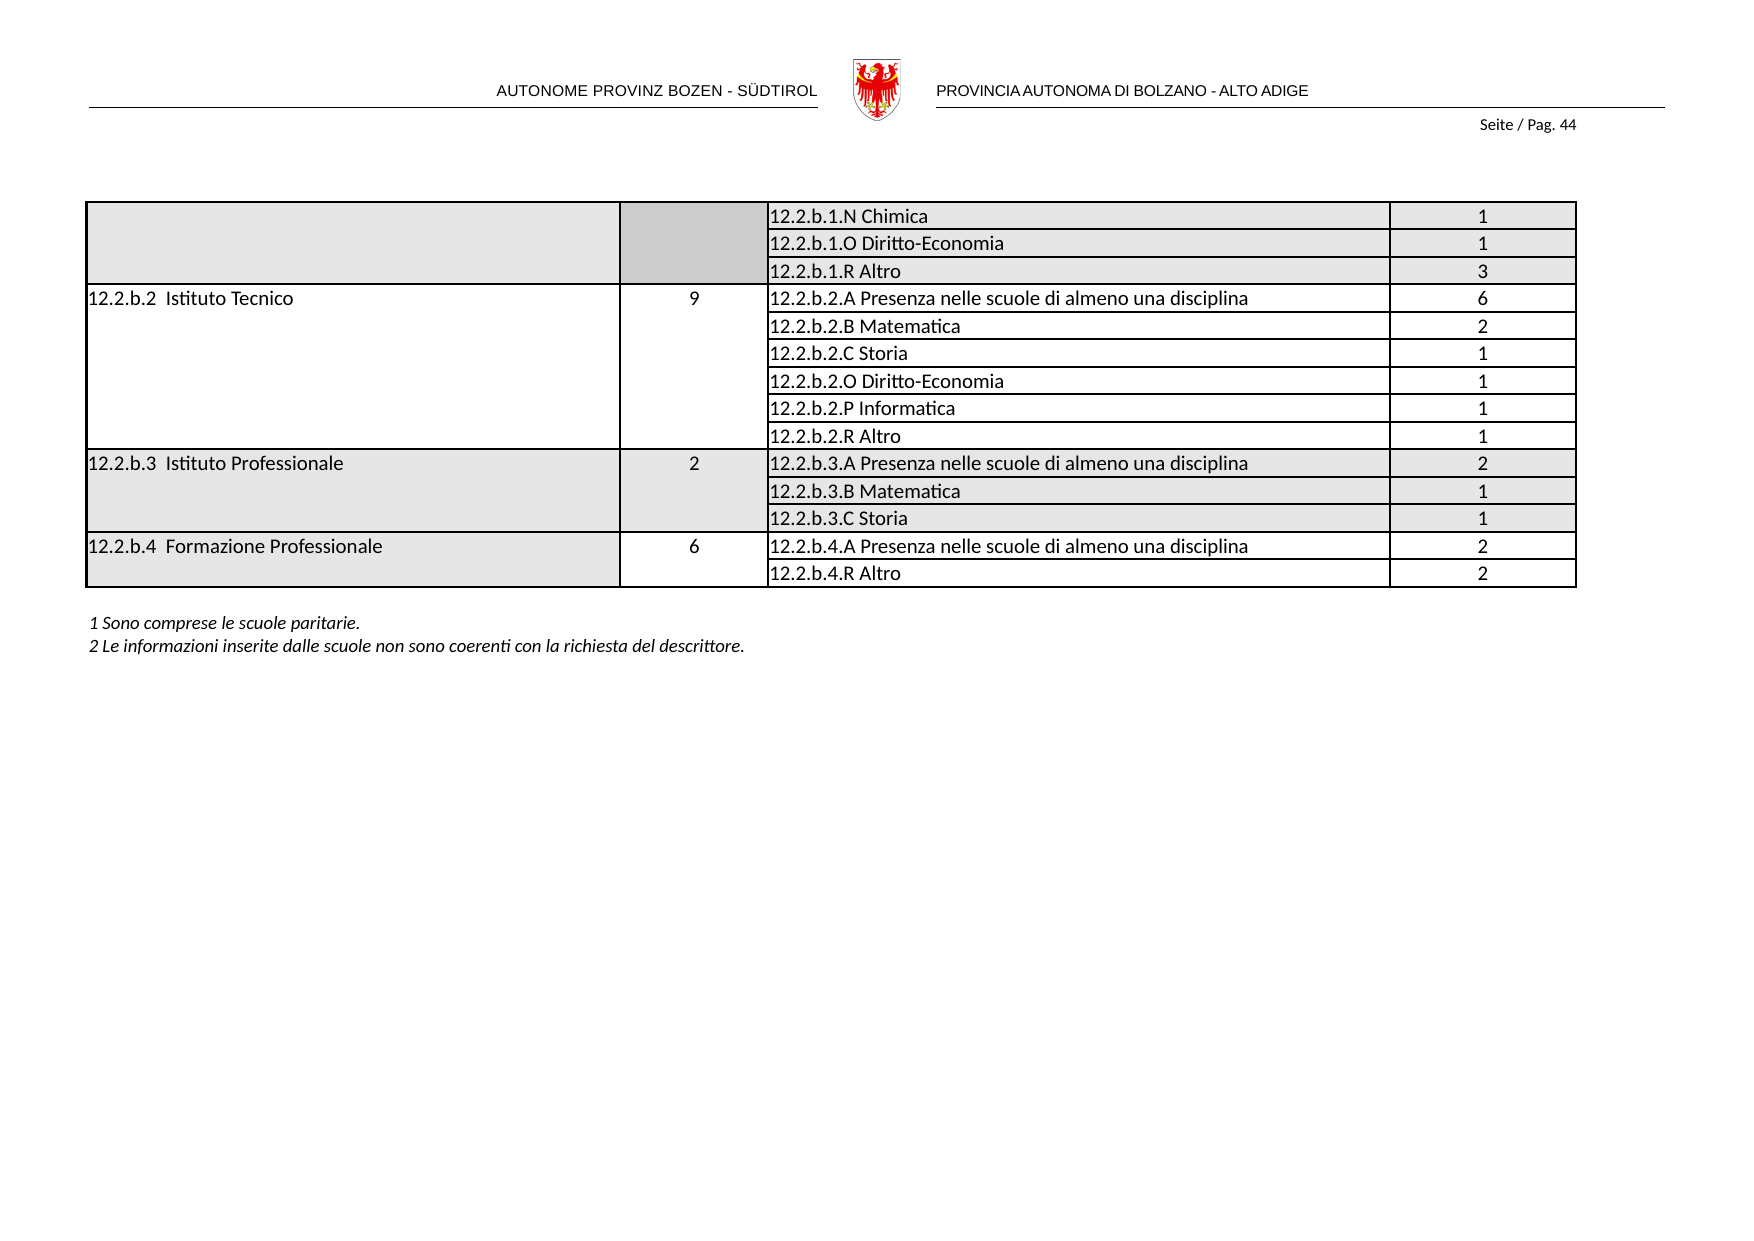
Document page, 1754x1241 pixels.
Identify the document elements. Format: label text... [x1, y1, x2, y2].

table_cell 2 [1391, 450, 1575, 476]
table_cell 12.2.b.2 Istituto Tecnico [88, 285, 619, 448]
table_cell 6 [1391, 285, 1575, 311]
table_cell [88, 203, 619, 283]
table_cell 3 [1391, 258, 1575, 283]
table_cell 2 [1391, 313, 1575, 338]
table_cell 2 [1391, 533, 1575, 558]
table_cell 12.2.b.2.O Diritto-Economia [769, 368, 1389, 393]
table_cell 12.2.b.1.O Diritto-Economia [769, 230, 1389, 256]
table_cell 1 [1391, 395, 1575, 421]
table_cell 12.2.b.4.R Altro [769, 560, 1389, 586]
table_cell 12.2.b.3.B Matematica [769, 478, 1389, 503]
picture [853, 59, 901, 121]
table_cell 12.2.b.2.B Matematica [769, 313, 1389, 338]
table_cell 12.2.b.3.C Storia [769, 505, 1389, 531]
table_cell 12.2.b.1.R Altro [769, 258, 1389, 283]
table_cell 12.2.b.3 Istituto Professionale [88, 450, 619, 531]
table_cell 12.2.b.2.R Altro [769, 423, 1389, 448]
table_cell 1 [1391, 505, 1575, 531]
table_cell 9 [621, 285, 767, 448]
table_cell 1 [1391, 340, 1575, 366]
text 2 Le informazioni inserite dalle scuole non sono coerenti con la richiesta del descrittore. [88, 634, 1665, 657]
table_cell 1 [1391, 230, 1575, 256]
table_cell 1 [1391, 368, 1575, 393]
table_cell 1 [1391, 423, 1575, 448]
table_cell [621, 203, 767, 283]
table_cell 12.2.b.4.A Presenza nelle scuole di almeno una disciplina [769, 533, 1389, 558]
table_cell 6 [621, 533, 767, 586]
table_cell 1 [1391, 478, 1575, 503]
table_cell 12.2.b.2.C Storia [769, 340, 1389, 366]
table_cell 12.2.b.2.P Informatica [769, 395, 1389, 421]
table_cell 1 [1391, 203, 1575, 228]
table_cell 12.2.b.1.N Chimica [769, 203, 1389, 228]
table_cell 12.2.b.3.A Presenza nelle scuole di almeno una disciplina [769, 450, 1389, 476]
text 1 Sono comprese le scuole paritarie. [88, 611, 1665, 634]
table_cell 2 [1391, 560, 1575, 586]
table_cell 12.2.b.2.A Presenza nelle scuole di almeno una disciplina [769, 285, 1389, 311]
table_cell 12.2.b.4 Formazione Professionale [88, 533, 619, 586]
table_cell 2 [621, 450, 767, 531]
